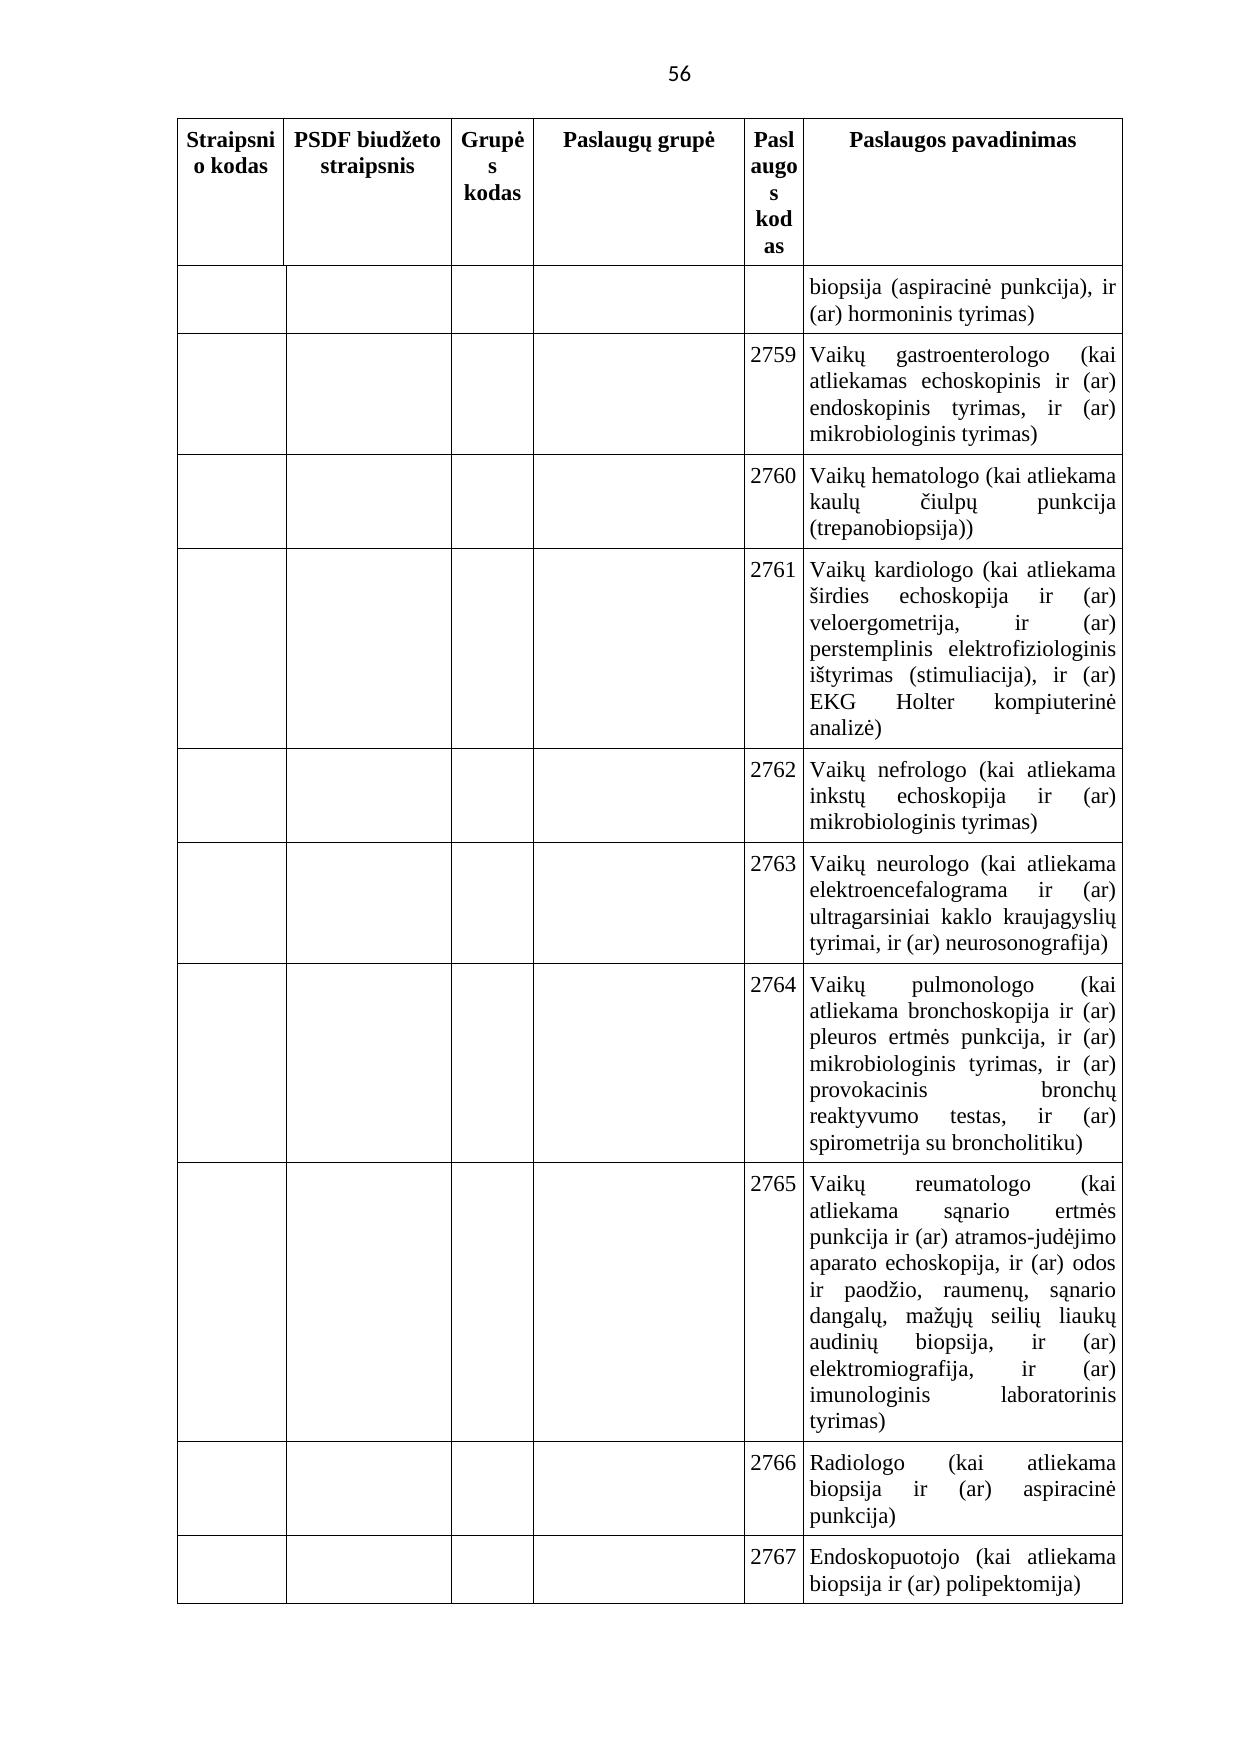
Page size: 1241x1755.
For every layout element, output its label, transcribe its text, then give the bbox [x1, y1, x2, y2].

table_cell [178, 843, 286, 962]
table_cell [287, 334, 451, 454]
table_cell Vaikų pulmonologo (kai atliekama bronchoskopija ir (ar) pleuros ertmės punkcija, ir (ar) mikrobiologinis tyrimas, ir (ar) provokacinis bronchų reaktyvumo testas, ir (ar) spirometrija su broncholitiku) [804, 964, 1122, 1162]
table_cell [452, 334, 533, 454]
table_cell [178, 1442, 286, 1535]
table_cell [452, 749, 533, 842]
table_cell [178, 1163, 286, 1441]
table_cell Vaikų neurologo (kai atliekama elektroencefalograma ir (ar) ultragarsiniai kaklo kraujagyslių tyrimai, ir (ar) neurosonografija) [804, 843, 1122, 962]
table_cell 2764 [745, 964, 803, 1162]
table_header Paslaugų grupė [534, 119, 744, 265]
table_cell [534, 843, 744, 962]
table_cell [452, 266, 533, 333]
table_header PSDF biudžeto straipsnis [284, 119, 451, 265]
table_cell 2762 [745, 749, 803, 842]
table_cell biopsija (aspiracinė punkcija), ir (ar) hormoninis tyrimas) [804, 266, 1122, 333]
table_cell [178, 549, 286, 748]
table_cell [178, 455, 286, 548]
table_cell [452, 1536, 533, 1603]
table_cell Vaikų kardiologo (kai atliekama širdies echoskopija ir (ar) veloergometrija, ir (ar) perstemplinis elektrofiziologinis ištyrimas (stimuliacija), ir (ar) EKG Holter kompiuterinė analizė) [804, 549, 1122, 748]
table_cell [287, 749, 451, 842]
table_cell 2766 [745, 1442, 803, 1535]
table_cell [452, 843, 533, 962]
table_cell [287, 843, 451, 962]
table_cell [452, 964, 533, 1162]
table_cell [452, 455, 533, 548]
table_header Grupės kodas [452, 119, 533, 265]
table_cell 2761 [745, 549, 803, 748]
table_cell [287, 1163, 451, 1441]
table_cell [452, 1442, 533, 1535]
table_cell 2759 [745, 334, 803, 454]
table_cell [534, 1536, 744, 1603]
table_header Paslaugos pavadinimas [804, 119, 1122, 265]
table_cell Vaikų gastroenterologo (kai atliekamas echoskopinis ir (ar) endoskopinis tyrimas, ir (ar) mikrobiologinis tyrimas) [804, 334, 1122, 454]
table_cell [287, 1536, 451, 1603]
table_cell 2763 [745, 843, 803, 962]
table_cell [178, 964, 286, 1162]
table_cell [745, 266, 803, 333]
table_cell [534, 1442, 744, 1535]
table_cell 2767 [745, 1536, 803, 1603]
table_cell [452, 549, 533, 748]
table_cell [287, 964, 451, 1162]
table_cell [534, 334, 744, 454]
table_cell Endoskopuotojo (kai atliekama biopsija ir (ar) polipektomija) [804, 1536, 1122, 1603]
table_cell 2760 [745, 455, 803, 548]
table_cell [534, 266, 744, 333]
table_cell [534, 749, 744, 842]
table_cell [178, 1536, 286, 1603]
table_cell [452, 1163, 533, 1441]
table_cell [534, 1163, 744, 1441]
table_cell [534, 964, 744, 1162]
table_cell [178, 334, 286, 454]
table_cell [287, 266, 451, 333]
table_cell Radiologo (kai atliekama biopsija ir (ar) aspiracinė punkcija) [804, 1442, 1122, 1535]
table_cell [287, 1442, 451, 1535]
table_header Straipsnio kodas [178, 119, 283, 265]
table_header Paslaugos kodas [745, 119, 803, 265]
table_cell Vaikų hematologo (kai atliekama kaulų čiulpų punkcija (trepanobiopsija)) [804, 455, 1122, 548]
table_cell 2765 [745, 1163, 803, 1441]
table_cell Vaikų reumatologo (kai atliekama sąnario ertmės punkcija ir (ar) atramos-judėjimo aparato echoskopija, ir (ar) odos ir paodžio, raumenų, sąnario dangalų, mažųjų seilių liaukų audinių biopsija, ir (ar) elektromiografija, ir (ar) imunologinis laboratorinis tyrimas) [804, 1163, 1122, 1441]
table_cell Vaikų nefrologo (kai atliekama inkstų echoskopija ir (ar) mikrobiologinis tyrimas) [804, 749, 1122, 842]
table_cell [178, 749, 286, 842]
table_cell [534, 549, 744, 748]
table_cell [287, 549, 451, 748]
table_cell [178, 266, 286, 333]
table_cell [287, 455, 451, 548]
table_cell [534, 455, 744, 548]
